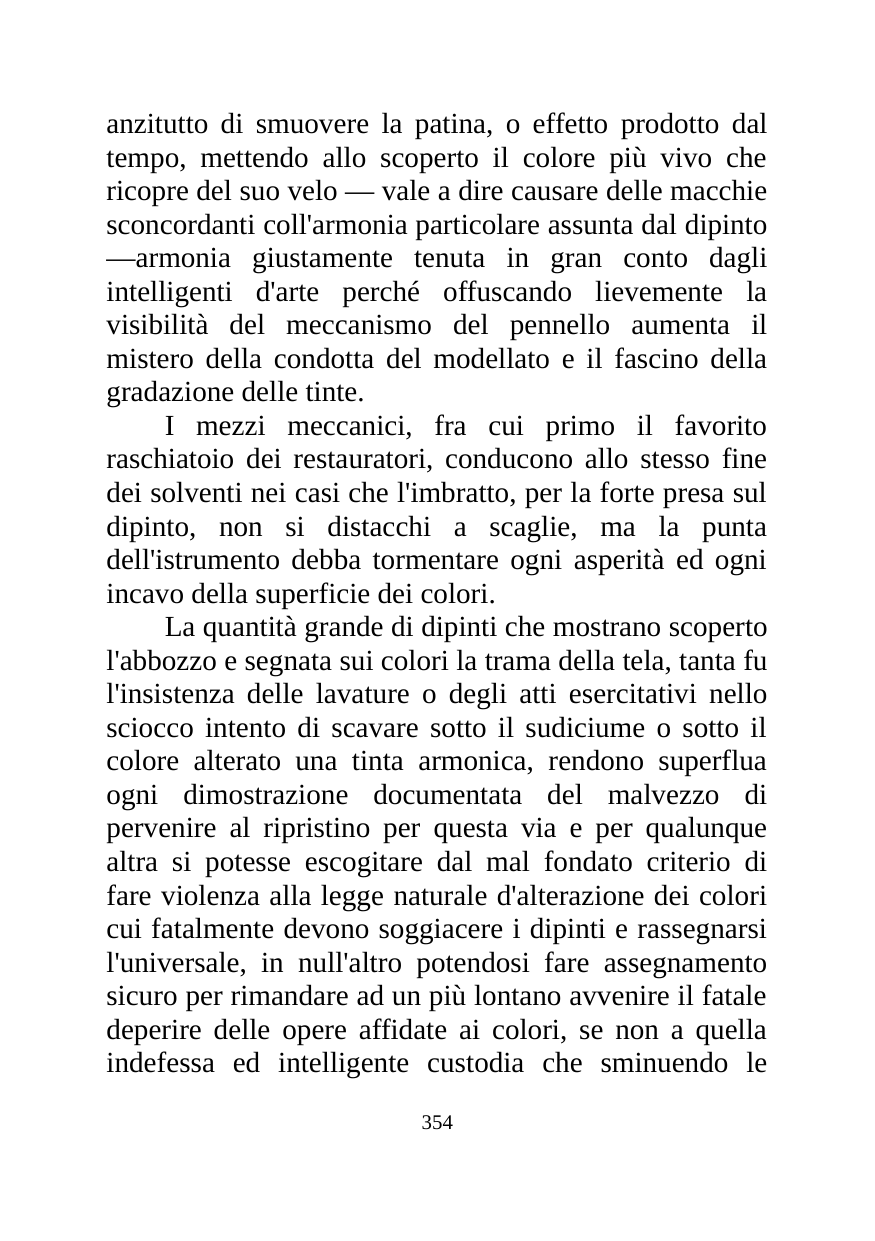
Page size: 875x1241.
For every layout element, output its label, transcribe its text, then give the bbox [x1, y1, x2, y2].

text anzitutto di smuovere la patina, o effetto prodotto dal tempo, mettendo allo scoperto il colore più vivo che ricopre del suo velo — vale a dire causare delle macchie sconcordanti coll'armonia particolare assunta dal dipinto —armonia giustamente tenuta in gran conto dagli intelligenti d'arte perché offuscando lievemente la visibilità del meccanismo del pennello aumenta il mistero della condotta del modellato e il fascino della gradazione delle tinte. [106, 106, 768, 408]
text La quantità grande di dipinti che mostrano scoperto l'abbozzo e segnata sui colori la trama della tela, tanta fu l'insistenza delle lavature o degli atti esercitativi nello sciocco intento di scavare sotto il sudiciume o sotto il colore alterato una tinta armonica, rendono superflua ogni dimostrazione documentata del malvezzo di pervenire al ripristino per questa via e per qualunque altra si potesse escogitare dal mal fondato criterio di fare violenza alla legge naturale d'alterazione dei colori cui fatalmente devono soggiacere i dipinti e rassegnarsi l'universale, in null'altro potendosi fare assegnamento sicuro per rimandare ad un più lontano avvenire il fatale deperire delle opere affidate ai colori, se non a quella indefessa ed intelligente custodia che sminuendo le [106, 609, 768, 1079]
text I mezzi meccanici, fra cui primo il favorito raschiatoio dei restauratori, conducono allo stesso fine dei solventi nei casi che l'imbratto, per la forte presa sul dipinto, non si distacchi a scaglie, ma la punta dell'istrumento debba tormentare ogni asperità ed ogni incavo della superficie dei colori. [106, 408, 768, 609]
